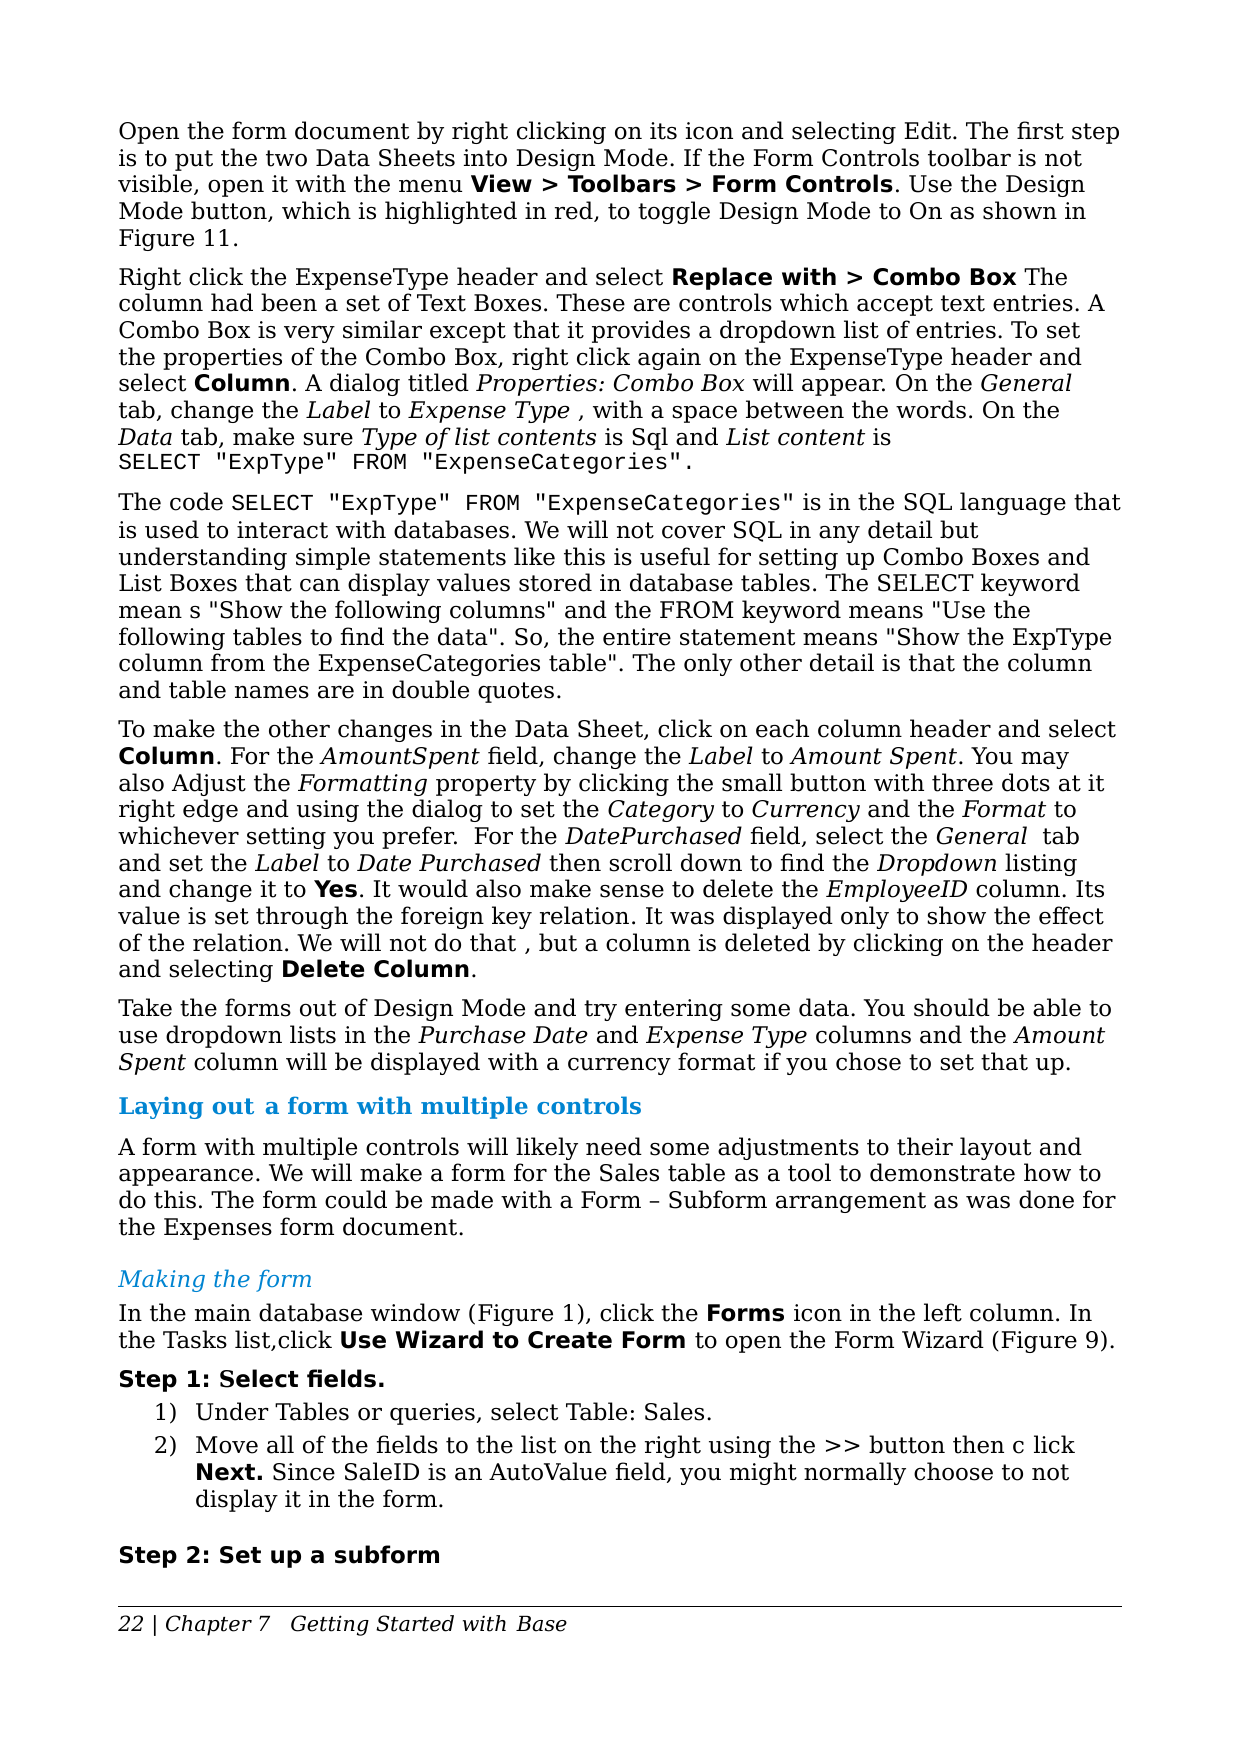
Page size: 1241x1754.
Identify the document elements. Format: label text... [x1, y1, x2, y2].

text In the main database window (Figure 1), click the Forms icon in the left column. In the Tasks list,click Use Wizard to Create Form to open the Form Wizard (Figure 9). [118, 1300, 1122, 1353]
list Move all of the fields to the list on the right using the >> button then c lick Next. Since SaleID is an AutoValue field, you might normally choose to not display it in the form. [177, 1432, 1122, 1512]
text Step 1: Select fields. [118, 1366, 1122, 1393]
text Right click the ExpenseType header and select Replace with > Combo Box The column had been a set of Text Boxes. These are controls which accept text entries. A Combo Box is very similar except that it provides a dropdown list of entries. To set the properties of the Combo Box, right click again on the ExpenseType header and select Column. A dialog titled Properties: Combo Box will appear. On the General tab, change the Label to Expense Type , with a space between the words. On the Data tab, make sure Type of list contents is Sql and List content is SELECT "ExpType" FROM "ExpenseCategories". [118, 264, 1122, 477]
text A form with multiple controls will likely need some adjustments to their layout and appearance. We will make a form for the Sales table as a tool to demonstrate how to do this. The form could be made with a Form – Subform arrangement as was done for the Expenses form document. [118, 1134, 1122, 1240]
text To make the other changes in the Data Sheet, click on each column header and select Column. For the AmountSpent field, change the Label to Amount Spent. You may also Adjust the Formatting property by clicking the small button with three dots at it right edge and using the dialog to set the Category to Currency and the Format to whichever setting you prefer. For the DatePurchased field, select the General tab and set the Label to Date Purchased then scroll down to find the Dropdown listing and change it to Yes. It would also make sense to delete the EmployeeID column. Its value is set through the foreign key relation. It was displayed only to show the effect of the relation. We will not do that , but a column is deleted by clicking on the header and selecting Delete Column. [118, 716, 1122, 983]
text The code SELECT "ExpType" FROM "ExpenseCategories" is in the SQL language that is used to interact with databases. We will not cover SQL in any detail but understanding simple statements like this is useful for setting up Combo Boxes and List Boxes that can display values stored in database tables. The SELECT keyword mean s "Show the following columns" and the FROM keyword means "Use the following tables to find the data". So, the entire statement means "Show the ExpType column from the ExpenseCategories table". The only other detail is that the column and table names are in double quotes. [118, 489, 1122, 704]
text Open the form document by right clicking on its icon and selecting Edit. The first step is to put the two Data Sheets into Design Mode. If the Form Controls toolbar is not visible, open it with the menu View > Toolbars > Form Controls. Use the Design Mode button, which is highlighted in red, to toggle Design Mode to On as shown in Figure 11. [118, 118, 1122, 251]
text Take the forms out of Design Mode and try entering some data. You should be able to use dropdown lists in the Purchase Date and Expense Type columns and the Amount Spent column will be displayed with a currency format if you chose to set that up. [118, 996, 1122, 1076]
list Under Tables or queries, select Table: Sales. [177, 1399, 1122, 1426]
subtitle Laying out a form with multiple controls [118, 1087, 1122, 1121]
text Step 2: Set up a subform [118, 1543, 1122, 1569]
subtitle Making the form [118, 1264, 1122, 1294]
